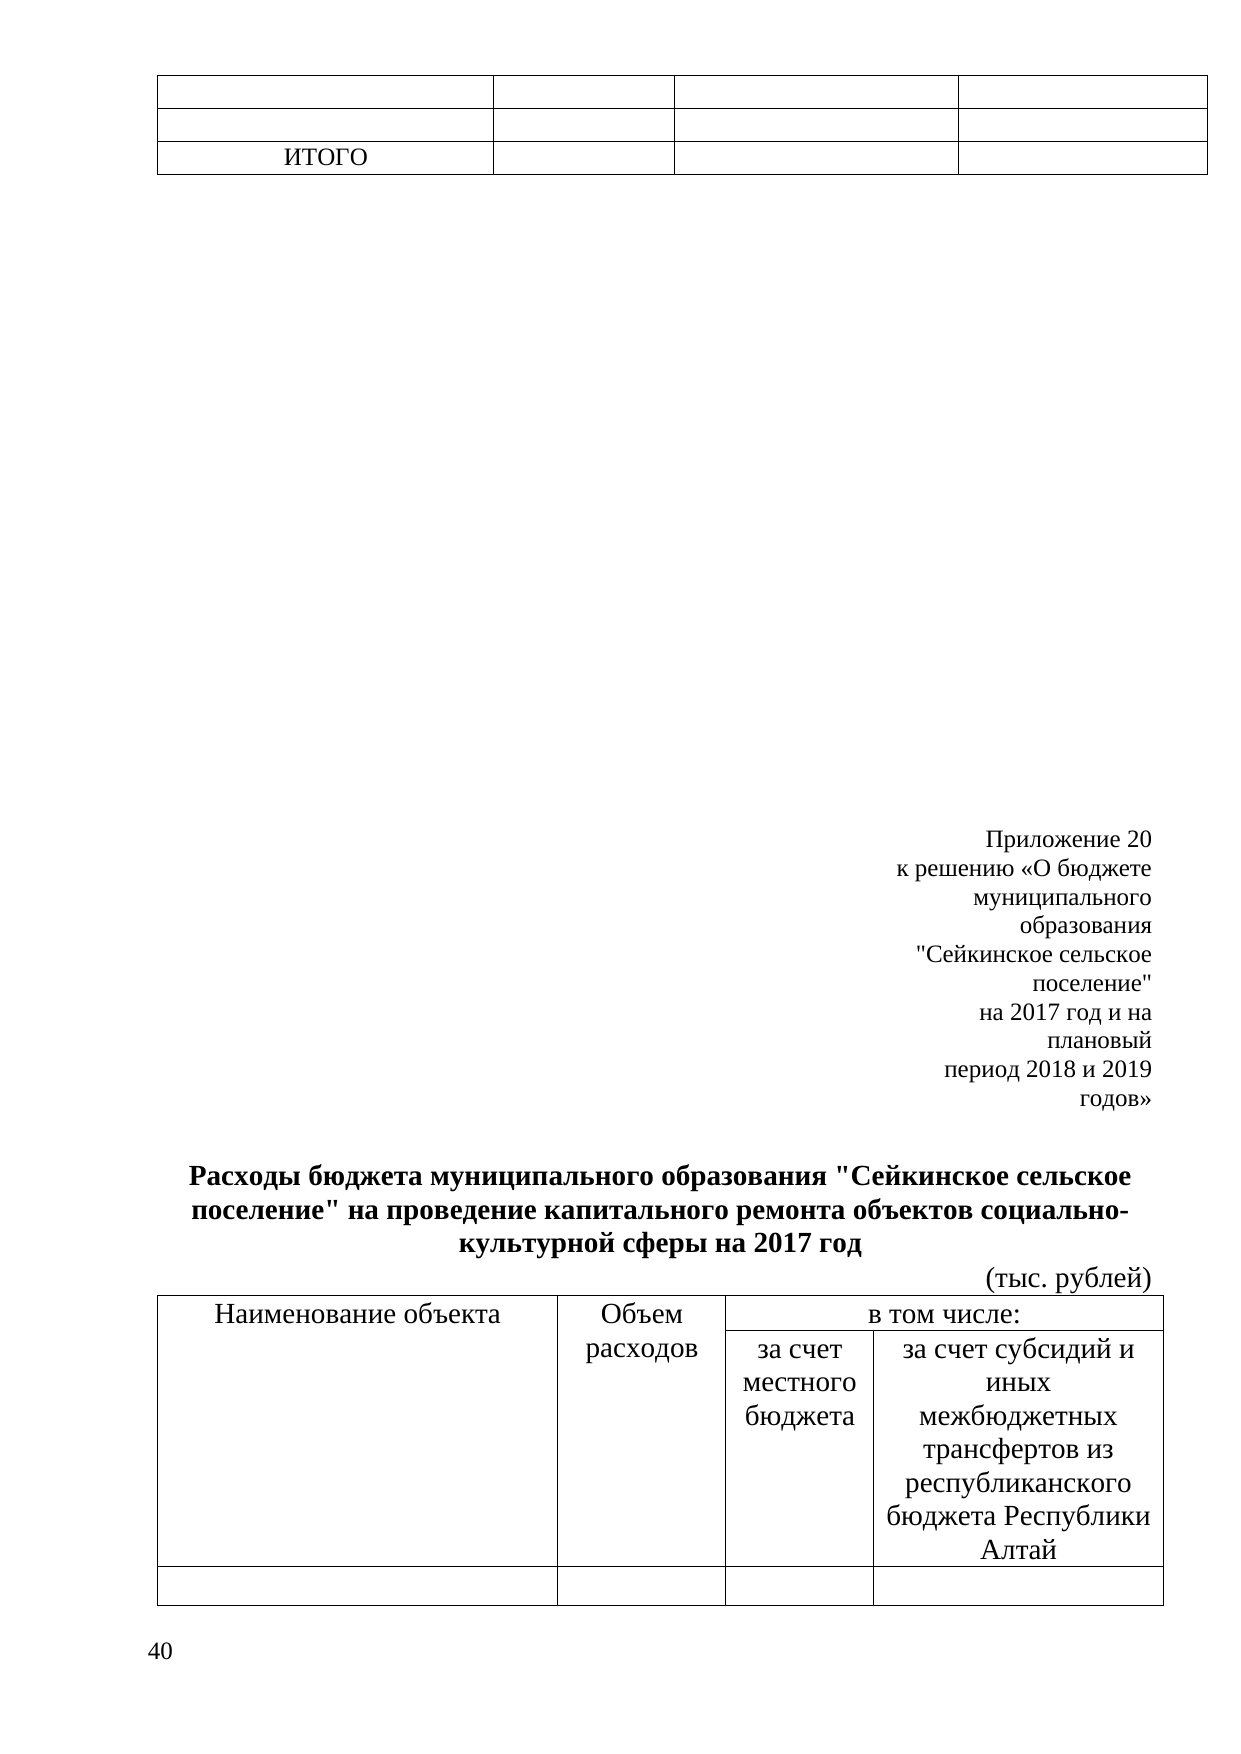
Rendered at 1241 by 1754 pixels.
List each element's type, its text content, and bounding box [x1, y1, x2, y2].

table_cell [675, 142, 958, 173]
table_header [158, 824, 558, 1112]
table_cell [158, 1259, 558, 1295]
table_cell ИТОГО [158, 142, 493, 173]
table_cell [726, 1567, 873, 1604]
table_cell [874, 1567, 1163, 1604]
table_cell [726, 1112, 873, 1158]
table_cell [558, 1112, 726, 1158]
table_cell [558, 1567, 725, 1604]
table_header [726, 824, 873, 1112]
table_cell [158, 109, 493, 141]
table_cell [726, 1259, 873, 1295]
table_cell [959, 109, 1207, 141]
table_cell за счет субсидий и иных межбюджетных трансфертов из республиканского бюджета Республики Алтай [874, 1331, 1163, 1566]
table_header [558, 824, 726, 1112]
table_cell в том числе: [726, 1296, 1163, 1330]
table_cell [874, 1112, 1163, 1158]
table_cell [675, 109, 958, 141]
table_cell [959, 76, 1207, 108]
table_cell [959, 142, 1207, 173]
table_cell [158, 1112, 558, 1158]
table_cell [494, 76, 674, 108]
table_cell за счет местного бюджета [726, 1331, 873, 1566]
table_cell Расходы бюджета муниципального образования "Сейкинское сельское поселение" на проведение капитального ремонта объектов социально-культурной сферы на 2017 год [158, 1159, 1163, 1259]
table_cell [558, 1259, 726, 1295]
table_cell [494, 142, 674, 173]
table_cell [158, 1567, 557, 1604]
table_cell Наименование объекта [158, 1296, 557, 1566]
table_cell [494, 109, 674, 141]
table_cell [158, 76, 493, 108]
table_cell Объем расходов [558, 1296, 725, 1566]
table_header Приложение 20 к решению «О бюджете муниципального образования "Сейкинское сельское поселение" на 2017 год и на плановый период 2018 и 2019 годов» [874, 824, 1163, 1112]
table_cell [675, 76, 958, 108]
table_cell (тыс. рублей) [874, 1259, 1163, 1295]
